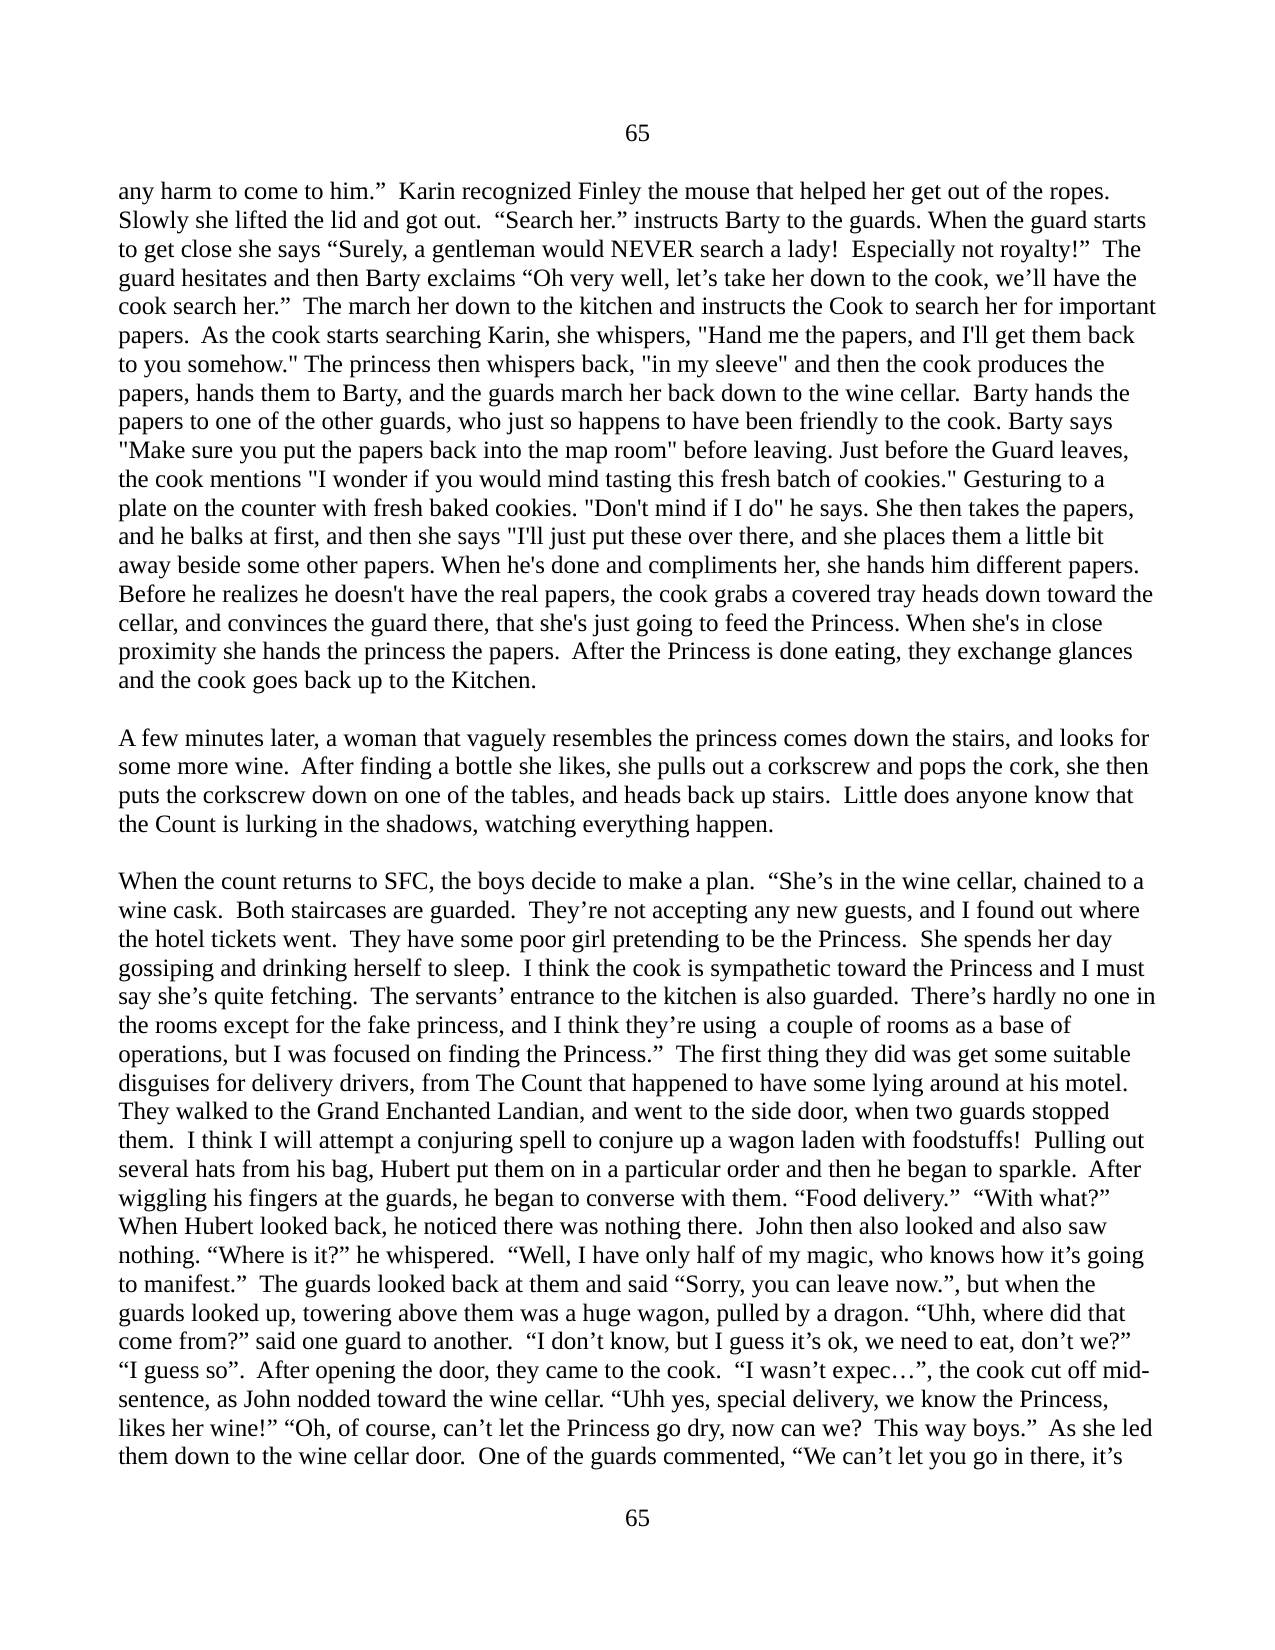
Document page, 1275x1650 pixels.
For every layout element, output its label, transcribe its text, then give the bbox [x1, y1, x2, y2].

text When the count returns to SFC, the boys decide to make a plan. “She’s in the wine cellar, chained to a wine cask. Both staircases are guarded. They’re not accepting any new guests, and I found out where the hotel tickets went. They have some poor girl pretending to be the Princess. She spends her day gossiping and drinking herself to sleep. I think the cook is sympathetic toward the Princess and I must say she’s quite fetching. The servants’ entrance to the kitchen is also guarded. There’s hardly no one in the rooms except for the fake princess, and I think they’re using a couple of rooms as a base of operations, but I was focused on finding the Princess.” The first thing they did was get some suitable disguises for delivery drivers, from The Count that happened to have some lying around at his motel. They walked to the Grand Enchanted Landian, and went to the side door, when two guards stopped them. I think I will attempt a conjuring spell to conjure up a wagon laden with foodstuffs! Pulling out several hats from his bag, Hubert put them on in a particular order and then he began to sparkle. After wiggling his fingers at the guards, he began to converse with them. “Food delivery.” “With what?” When Hubert looked back, he noticed there was nothing there. John then also looked and also saw nothing. “Where is it?” he whispered. “Well, I have only half of my magic, who knows how it’s going to manifest.” The guards looked back at them and said “Sorry, you can leave now.”, but when the guards looked up, towering above them was a huge wagon, pulled by a dragon. “Uhh, where did that come from?” said one guard to another. “I don’t know, but I guess it’s ok, we need to eat, don’t we?” “I guess so”. After opening the door, they came to the cook. “I wasn’t expec…”, the cook cut off mid-sentence, as John nodded toward the wine cellar. “Uhh yes, special delivery, we know the Princess, likes her wine!” “Oh, of course, can’t let the Princess go dry, now can we? This way boys.” As she led them down to the wine cellar door. One of the guards commented, “We can’t let you go in there, it’s [118, 866, 1157, 1470]
text A few minutes later, a woman that vaguely resembles the princess comes down the stairs, and looks for some more wine. After finding a bottle she likes, she pulls out a corkscrew and pops the cork, she then puts the corkscrew down on one of the tables, and heads back up stairs. Little does anyone know that the Count is lurking in the shadows, watching everything happen. [118, 723, 1157, 838]
text any harm to come to him.” Karin recognized Finley the mouse that helped her get out of the ropes. Slowly she lifted the lid and got out. “Search her.” instructs Barty to the guards. When the guard starts to get close she says “Surely, a gentleman would NEVER search a lady! Especially not royalty!” The guard hesitates and then Barty exclaims “Oh very well, let’s take her down to the cook, we’ll have the cook search her.” The march her down to the kitchen and instructs the Cook to search her for important papers. As the cook starts searching Karin, she whispers, "Hand me the papers, and I'll get them back to you somehow." The princess then whispers back, "in my sleeve" and then the cook produces the papers, hands them to Barty, and the guards march her back down to the wine cellar. Barty hands the papers to one of the other guards, who just so happens to have been friendly to the cook. Barty says "Make sure you put the papers back into the map room" before leaving. Just before the Guard leaves, the cook mentions "I wonder if you would mind tasting this fresh batch of cookies." Gesturing to a plate on the counter with fresh baked cookies. "Don't mind if I do" he says. She then takes the papers, and he balks at first, and then she says "I'll just put these over there, and she places them a little bit away beside some other papers. When he's done and compliments her, she hands him different papers. Before he realizes he doesn't have the real papers, the cook grabs a covered tray heads down toward the cellar, and convinces the guard there, that she's just going to feed the Princess. When she's in close proximity she hands the princess the papers. After the Princess is done eating, they exchange glances and the cook goes back up to the Kitchen. [118, 176, 1157, 694]
